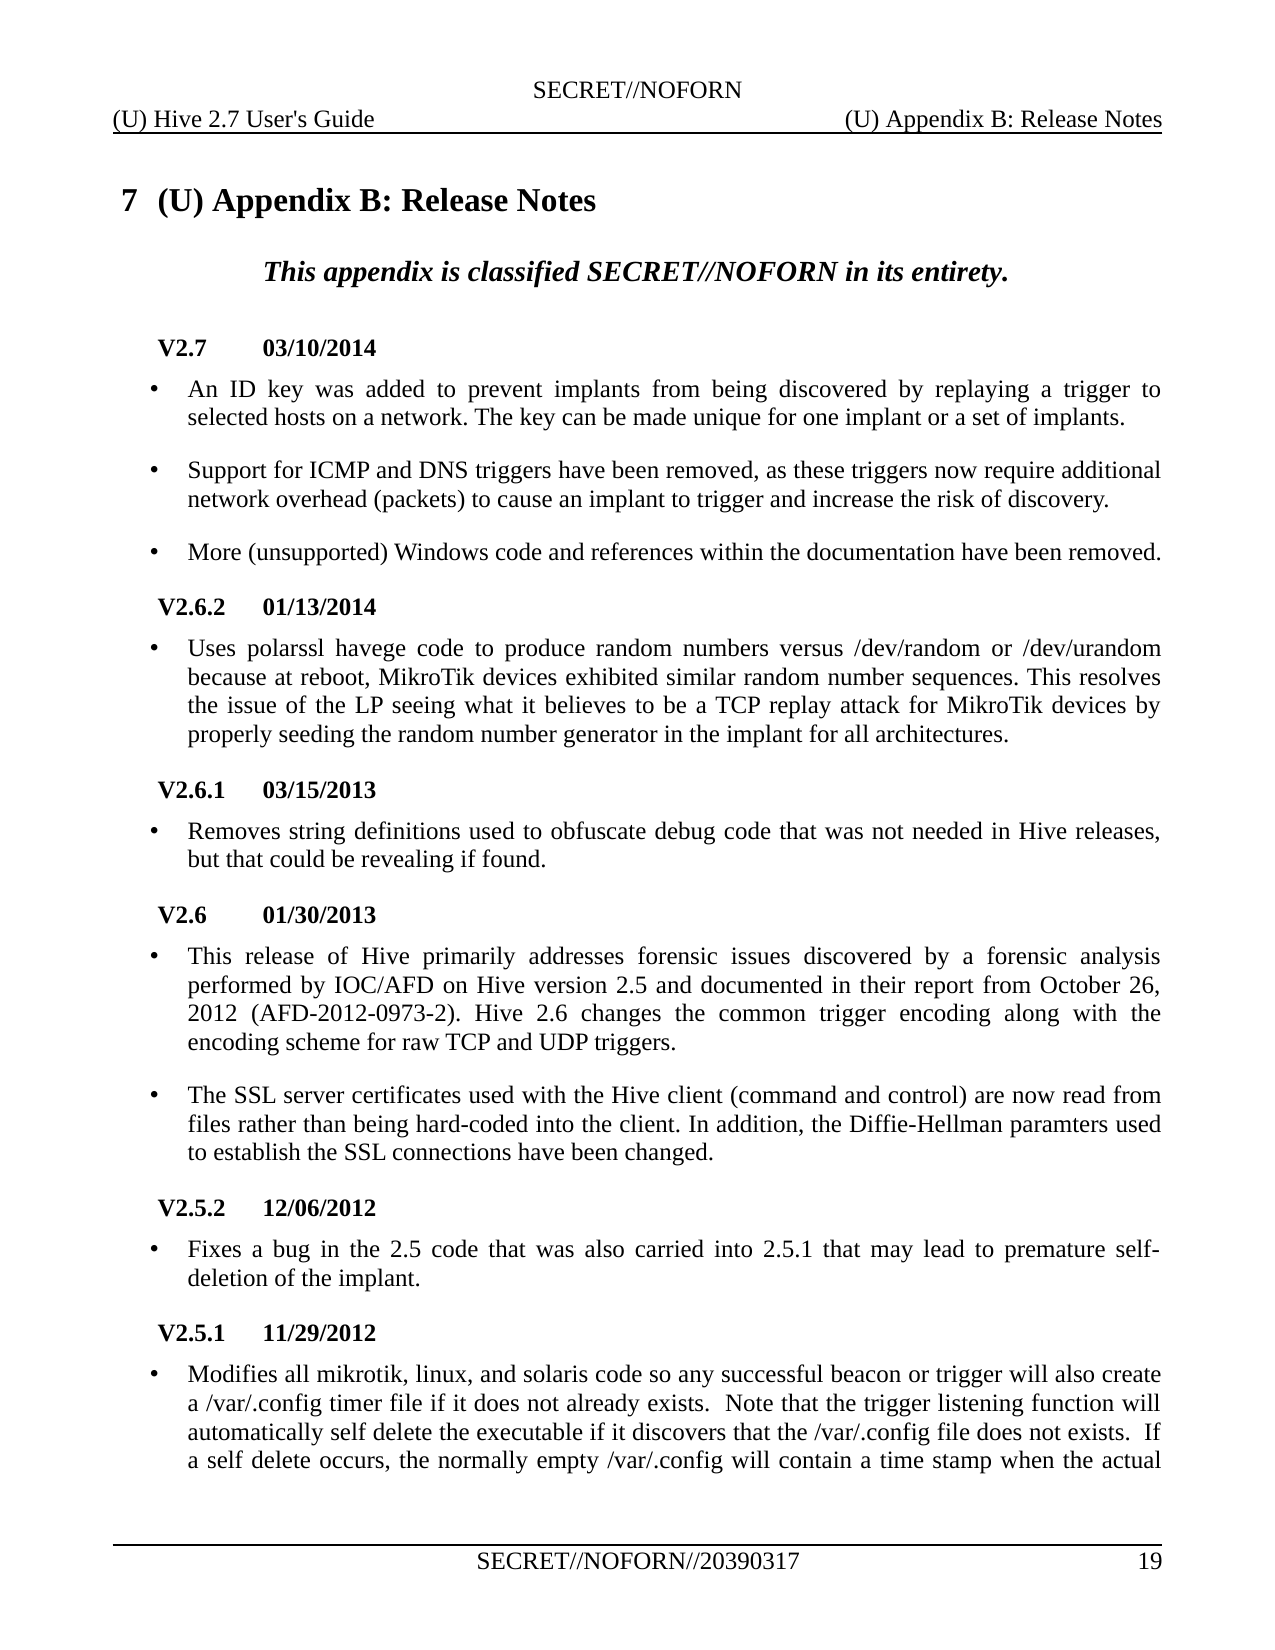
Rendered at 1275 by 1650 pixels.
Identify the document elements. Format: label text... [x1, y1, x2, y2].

list The SSL server certificates used with the Hive client (command and control) are now read from files rather than being hard-coded into the client. In addition, the Diffie-Hellman paramters used to establish the SSL connections have been changed. [150, 1080, 1162, 1166]
subtitle (U) Appendix B: Release Notes [112, 180, 1162, 218]
subtitle V2.6.1 03/15/2013 [157, 775, 1162, 804]
list Removes string definitions used to obfuscate debug code that was not needed in Hive releases, but that could be revealing if found. [150, 816, 1162, 873]
list Modifies all mikrotik, linux, and solaris code so any successful beacon or trigger will also create a /var/.config timer file if it does not already exists. Note that the trigger listening function will automatically self delete the executable if it discovers that the /var/.config file does not exists. If a self delete occurs, the normally empty /var/.config will contain a time stamp when the actual [150, 1359, 1162, 1474]
text This appendix is classified SECRET//NOFORN in its entirety. [112, 254, 1162, 288]
subtitle V2.5.1 11/29/2012 [157, 1318, 1162, 1347]
list Uses polarssl havege code to produce random numbers versus /dev/random or /dev/urandom because at reboot, MikroTik devices exhibited similar random number sequences. This resolves the issue of the LP seeing what it believes to be a TCP replay attack for MikroTik devices by properly seeding the random number generator in the implant for all architectures. [150, 633, 1162, 748]
list An ID key was added to prevent implants from being discovered by replaying a trigger to selected hosts on a network. The key can be made unique for one implant or a set of implants. [150, 374, 1162, 431]
list This release of Hive primarily addresses forensic issues discovered by a forensic analysis performed by IOC/AFD on Hive version 2.5 and documented in their report from October 26, 2012 (AFD-2012-0973-2). Hive 2.6 changes the common trigger encoding along with the encoding scheme for raw TCP and UDP triggers. [150, 941, 1162, 1056]
subtitle V2.5.2 12/06/2012 [157, 1193, 1162, 1222]
subtitle V2.6.2 01/13/2014 [157, 592, 1162, 621]
list Support for ICMP and DNS triggers have been removed, as these triggers now require additional network overhead (packets) to cause an implant to trigger and increase the risk of discovery. [150, 455, 1162, 513]
subtitle V2.7 03/10/2014 [157, 333, 1162, 362]
list Fixes a bug in the 2.5 code that was also carried into 2.5.1 that may lead to premature self-deletion of the implant. [150, 1234, 1162, 1291]
list More (unsupported) Windows code and references within the documentation have been removed. [150, 537, 1162, 565]
subtitle V2.6 01/30/2013 [157, 900, 1162, 929]
